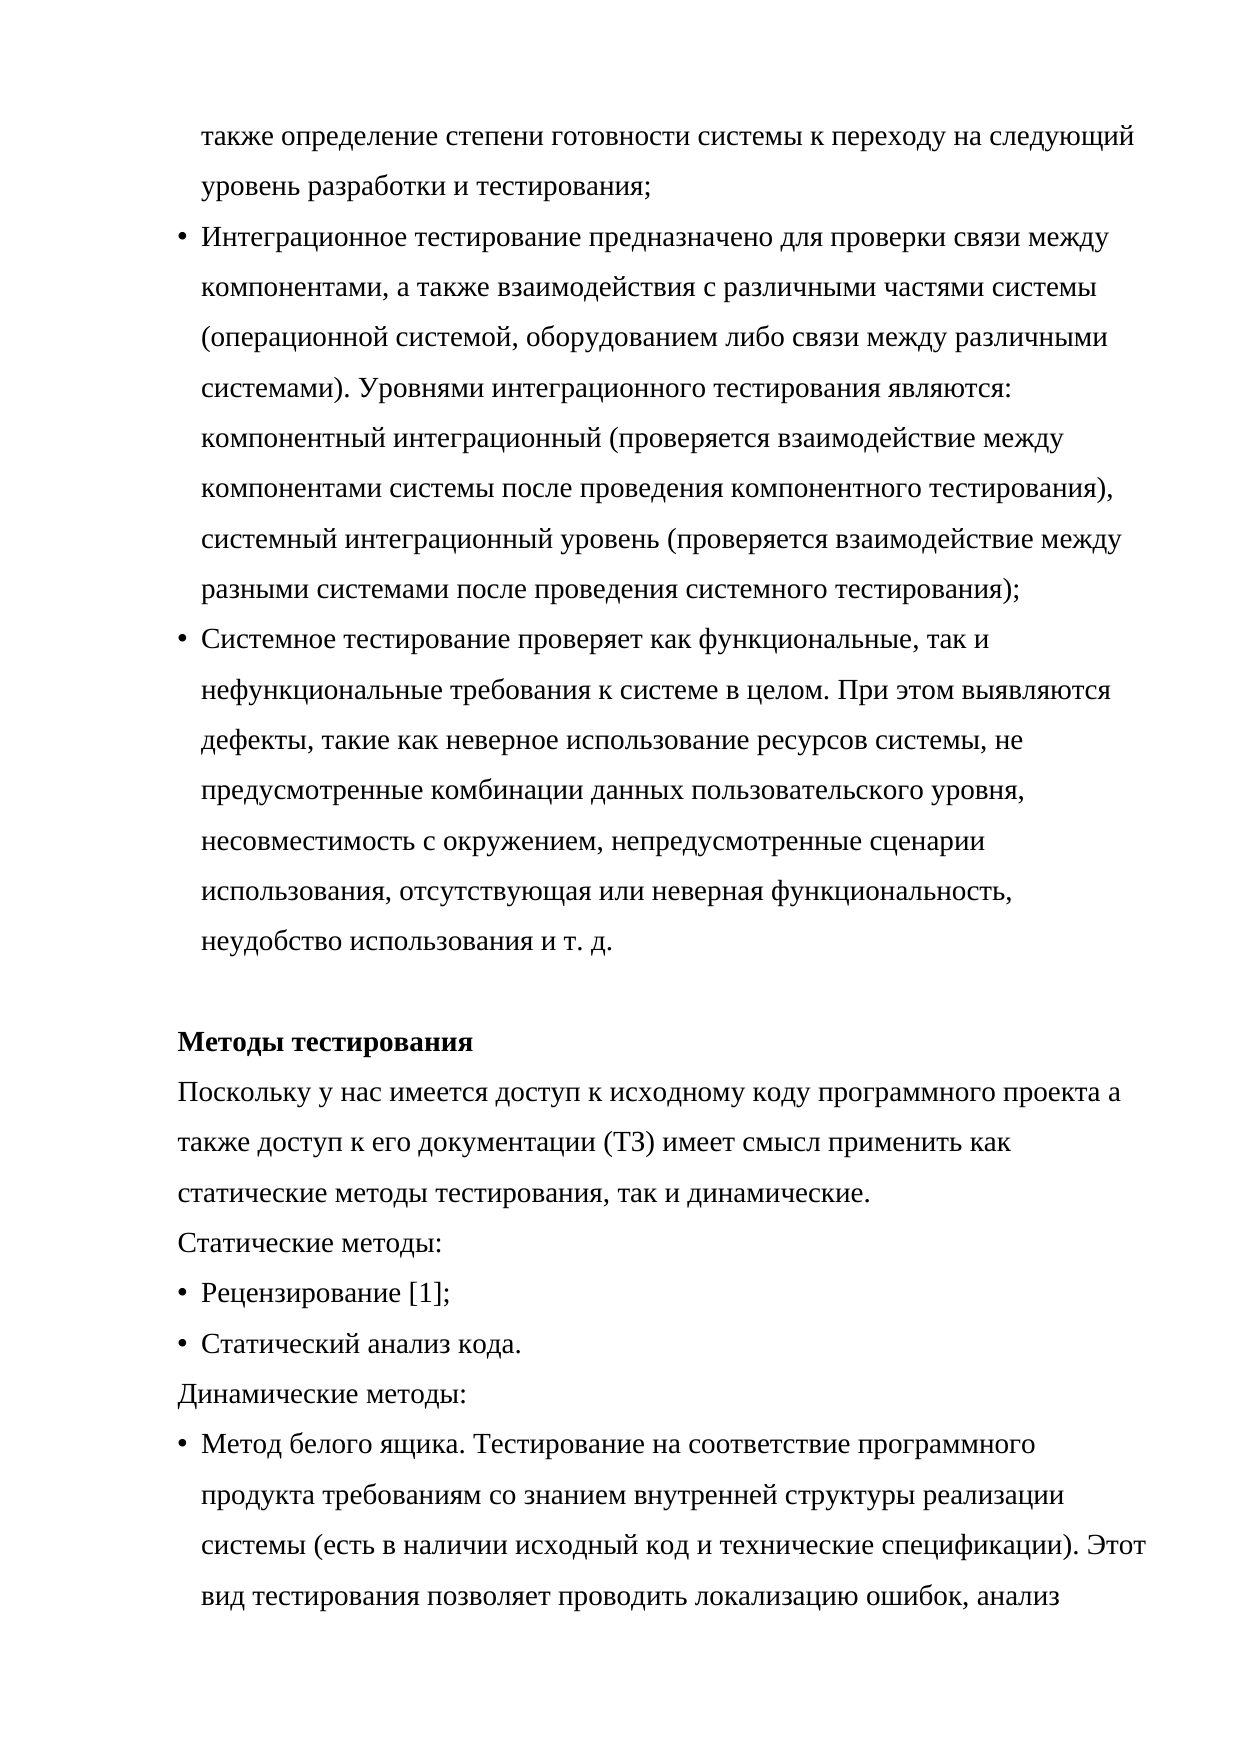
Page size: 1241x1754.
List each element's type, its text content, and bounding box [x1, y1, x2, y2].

text Методы тестирования [177, 1024, 1152, 1057]
list Интеграционное тестирование предназначено для проверки связи между компонентами, а также взаимодействия с различными частями системы (операционной системой, оборудованием либо связи между различными системами). Уровнями интеграционного тестирования являются: компонентный интеграционный (проверяется взаимодействие между компонентами системы после проведения компонентного тестирования), системный интеграционный уровень (проверяется взаимодействие между разными системами после проведения системного тестирования); [177, 219, 1152, 604]
list Рецензирование [1]; [177, 1276, 1152, 1309]
list Метод белого ящика. Тестирование на соответствие программного продукта требованиям со знанием внутренней структуры реализации системы (есть в наличии исходный код и технические спецификации). Этот вид тестирования позволяет проводить локализацию ошибок, анализ [177, 1427, 1152, 1611]
list Системное тестирование проверяет как функциональные, так и нефункциональные требования к системе в целом. При этом выявляются дефекты, такие как неверное использование ресурсов системы, не предусмотренные комбинации данных пользовательского уровня, несовместимость с окружением, непредусмотренные сценарии использования, отсутствующая или неверная функциональность, неудобство использования и т. д. [177, 621, 1152, 957]
text Динамические методы: [177, 1376, 1152, 1410]
list также определение степени готовности системы к переходу на следующий уровень разработки и тестирования; [177, 118, 1152, 202]
text Статические методы: [177, 1225, 1152, 1259]
text Поскольку у нас имеется доступ к исходному коду программного проекта а также доступ к его документации (ТЗ) имеет смысл применить как статические методы тестирования, так и динамические. [177, 1074, 1152, 1208]
list Статический анализ кода. [177, 1326, 1152, 1359]
